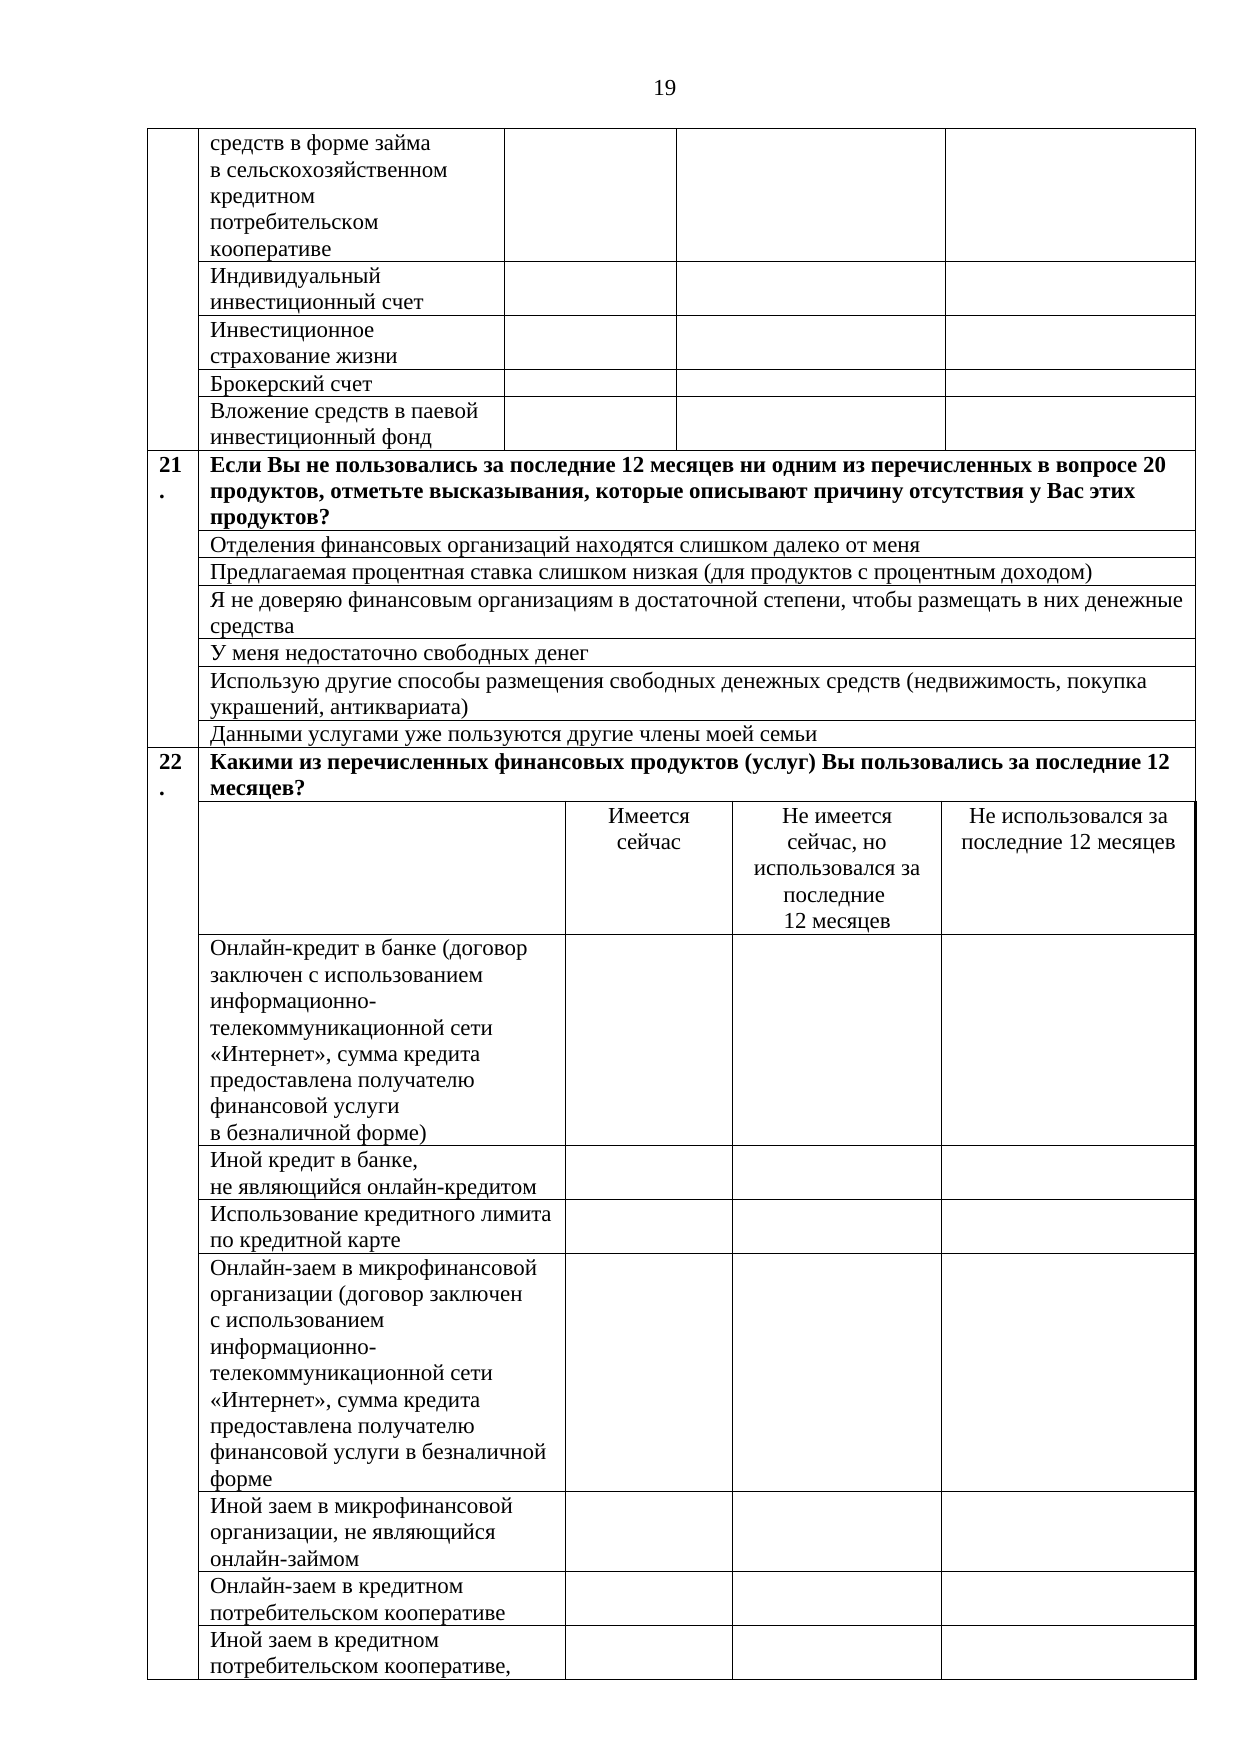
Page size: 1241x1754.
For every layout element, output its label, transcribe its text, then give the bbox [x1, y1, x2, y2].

table_cell [677, 397, 945, 450]
table_cell средств в форме займа в сельскохозяйственном кредитном потребительском кооперативе [199, 129, 504, 261]
table_cell [566, 1626, 732, 1679]
table_cell [566, 1492, 732, 1571]
table_cell [566, 1254, 732, 1491]
table_cell Предлагаемая процентная ставка слишком низкая (для продуктов с процентным доходом) [199, 558, 1195, 584]
table_cell [677, 316, 945, 368]
table_cell [733, 1200, 941, 1253]
table_cell Вложение средств в паевой инвестиционный фонд [199, 397, 504, 450]
table_cell 22. [148, 748, 198, 1679]
table_cell [942, 1254, 1194, 1491]
table_cell [148, 129, 198, 450]
table_cell Не использовался за последние 12 месяцев [942, 802, 1194, 933]
table_cell Какими из перечисленных финансовых продуктов (услуг) Вы пользовались за последние 12 месяцев? [199, 748, 1195, 801]
table_cell Не имеется сейчас, но использовался за последние 12 месяцев [733, 802, 941, 933]
table_cell [942, 1146, 1194, 1199]
table_cell Иной заем в кредитном потребительском кооперативе, [199, 1626, 565, 1679]
table_cell [677, 129, 945, 261]
table_cell [505, 397, 676, 450]
table_cell 21. [148, 451, 198, 747]
table_cell [946, 397, 1195, 450]
table_cell [505, 370, 676, 396]
table_cell Онлайн-заем в микрофинансовой организации (договор заключен с использованием информационно-телекоммуникационной сети «Интернет», сумма кредита предоставлена получателю финансовой услуги в безналичной форме [199, 1254, 565, 1491]
table_cell [946, 316, 1195, 368]
table_cell [677, 262, 945, 315]
table_cell [733, 1254, 941, 1491]
table_cell [199, 802, 565, 933]
table_cell Использование кредитного лимита по кредитной карте [199, 1200, 565, 1253]
table_cell Если Вы не пользовались за последние 12 месяцев ни одним из перечисленных в вопросе 20 продуктов, отметьте высказывания, которые описывают причину отсутствия у Вас этих продуктов? [199, 451, 1195, 530]
table_cell [733, 1626, 941, 1679]
table_cell Я не доверяю финансовым организациям в достаточной степени, чтобы размещать в них денежные средства [199, 586, 1195, 638]
table_cell [733, 935, 941, 1145]
table_cell Иной заем в микрофинансовой организации, не являющийся онлайн-займом [199, 1492, 565, 1571]
table_cell Индивидуальный инвестиционный счет [199, 262, 504, 315]
table_cell [942, 1572, 1194, 1625]
table_cell [733, 1572, 941, 1625]
table_cell У меня недостаточно свободных денег [199, 639, 1195, 666]
table_cell [946, 370, 1195, 396]
table_cell [942, 935, 1194, 1145]
table_cell [566, 935, 732, 1145]
table_cell Имеется сейчас [566, 802, 732, 933]
table_cell [942, 1492, 1194, 1571]
table_cell [677, 370, 945, 396]
table_cell Отделения финансовых организаций находятся слишком далеко от меня [199, 531, 1195, 557]
table_cell [942, 1626, 1194, 1679]
table_cell Онлайн-заем в кредитном потребительском кооперативе [199, 1572, 565, 1625]
table_cell Онлайн-кредит в банке (договор заключен с использованием информационно-телекоммуникационной сети «Интернет», сумма кредита предоставлена получателю финансовой услуги в безналичной форме) [199, 935, 565, 1145]
table_cell Использую другие способы размещения свободных денежных средств (недвижимость, покупка украшений, антиквариата) [199, 667, 1195, 719]
table_cell [566, 1146, 732, 1199]
table_cell [946, 262, 1195, 315]
table_cell [505, 129, 676, 261]
table_cell [946, 129, 1195, 261]
table_cell [733, 1492, 941, 1571]
table_cell [942, 1200, 1194, 1253]
table_cell Инвестиционное страхование жизни [199, 316, 504, 368]
table_cell [733, 1146, 941, 1199]
table_cell Брокерский счет [199, 370, 504, 396]
table_cell Иной кредит в банке, не являющийся онлайн-кредитом [199, 1146, 565, 1199]
table_cell [505, 316, 676, 368]
table_cell Данными услугами уже пользуются другие члены моей семьи [199, 721, 1195, 747]
table_cell [505, 262, 676, 315]
table_cell [566, 1200, 732, 1253]
table_cell [566, 1572, 732, 1625]
